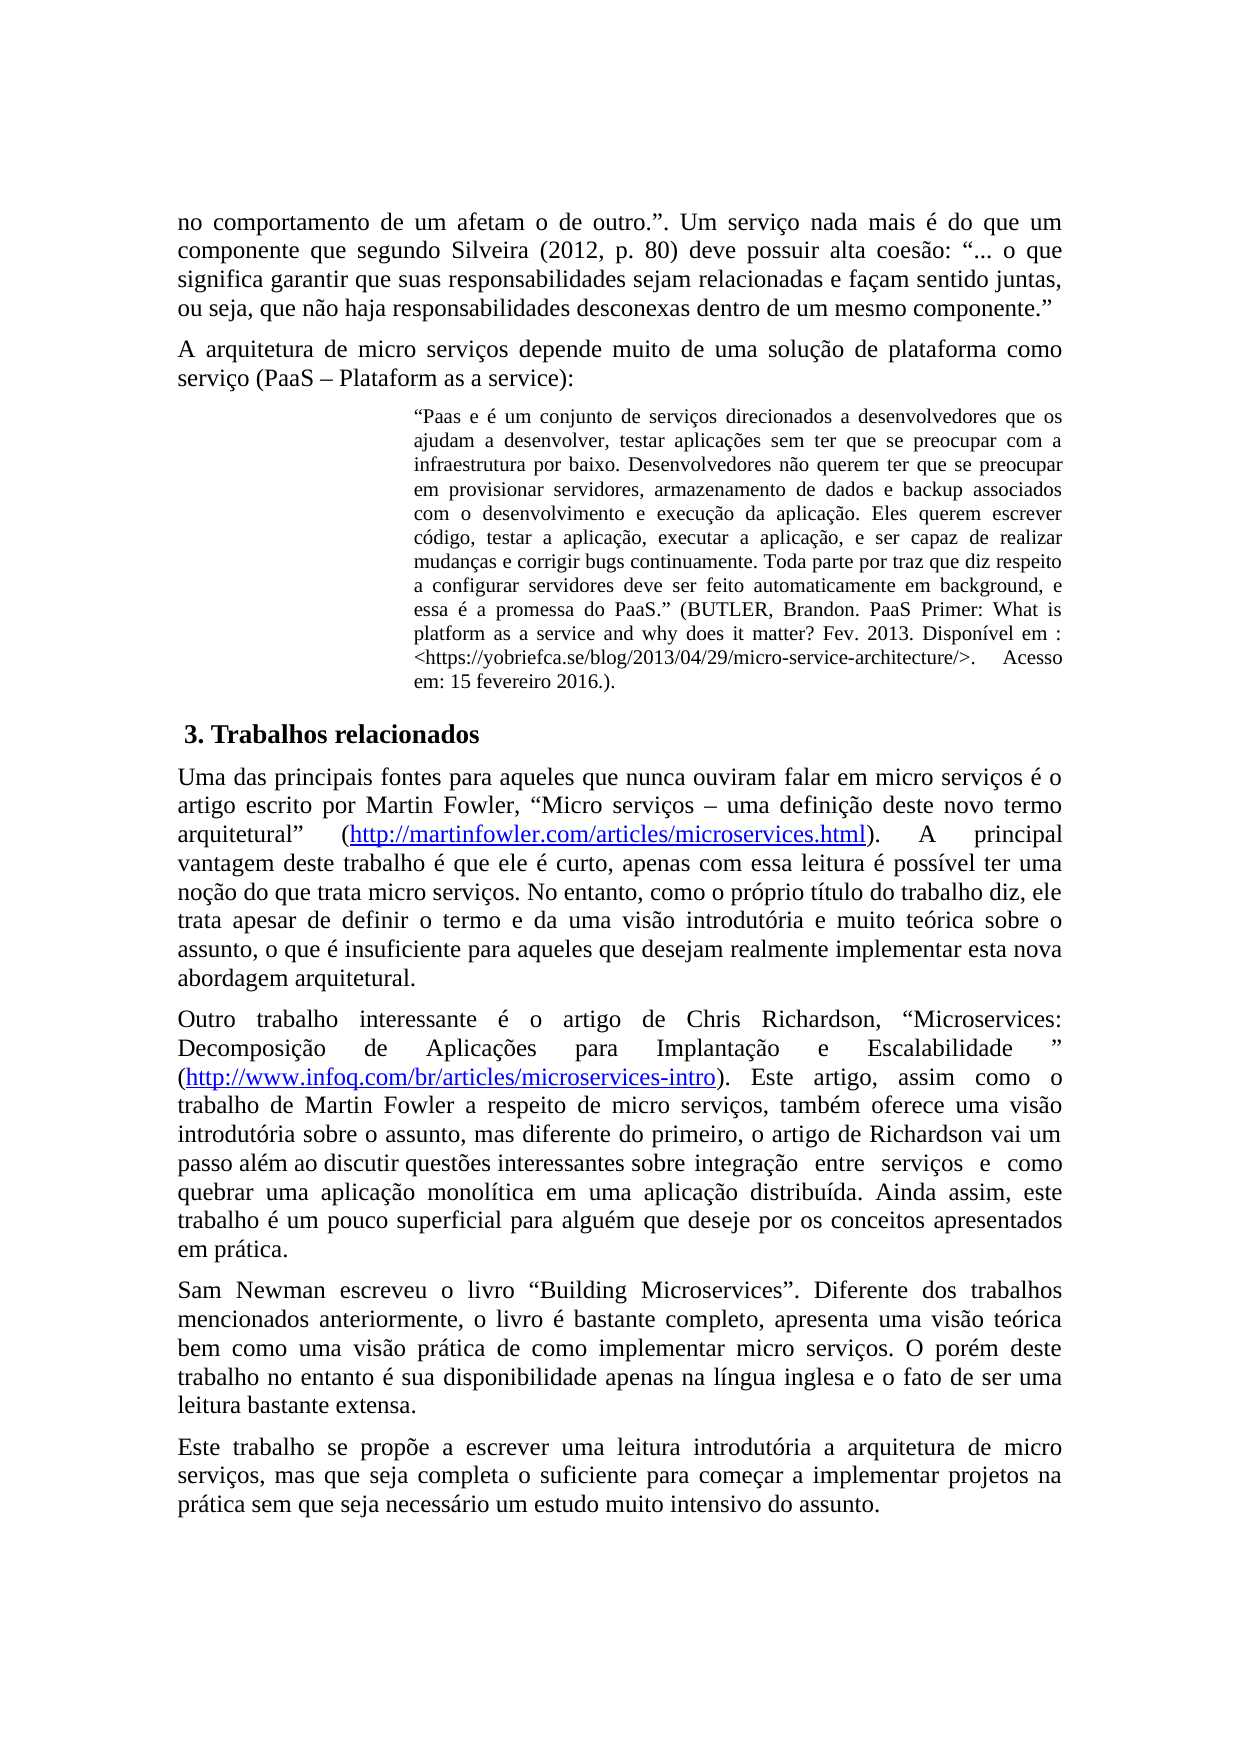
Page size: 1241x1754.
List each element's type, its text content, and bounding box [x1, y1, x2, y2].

text no comportamento de um afetam o de outro.”. Um serviço nada mais é do que um componente que segundo Silveira (2012, p. 80) deve possuir alta coesão: “... o que significa garantir que suas responsabilidades sejam relacionadas e façam sentido juntas, ou seja, que não haja responsabilidades desconexas dentro de um mesmo componente.” [177, 207, 1063, 322]
text “Paas e é um conjunto de serviços direcionados a desenvolvedores que os ajudam a desenvolver, testar aplicações sem ter que se preocupar com a infraestrutura por baixo. Desenvolvedores não querem ter que se preocupar em provisionar servidores, armazenamento de dados e backup associados com o desenvolvimento e execução da aplicação. Eles querem escrever código, testar a aplicação, executar a aplicação, e ser capaz de realizar mudanças e corrigir bugs continuamente. Toda parte por traz que diz respeito a configurar servidores deve ser feito automaticamente em background, e essa é a promessa do PaaS.” (BUTLER, Brandon. PaaS Primer: What is platform as a service and why does it matter? Fev. 2013. Disponível em : <https://yobriefca.se/blog/2013/04/29/micro-service-architecture/>. Acesso em: 15 fevereiro 2016.). [413, 404, 1063, 693]
subtitle Trabalhos relacionados [177, 718, 1063, 749]
text Uma das principais fontes para aqueles que nunca ouviram falar em micro serviços é o artigo escrito por Martin Fowler, “Micro serviços – uma definição deste novo termo arquitetural” (http://martinfowler.com/articles/microservices.html). A principal vantagem deste trabalho é que ele é curto, apenas com essa leitura é possível ter uma noção do que trata micro serviços. No entanto, como o próprio título do trabalho diz, ele trata apesar de definir o termo e da uma visão introdutória e muito teórica sobre o assunto, o que é insuficiente para aqueles que desejam realmente implementar esta nova abordagem arquitetural. [177, 762, 1063, 992]
text Sam Newman escreveu o livro “Building Microservices”. Diferente dos trabalhos mencionados anteriormente, o livro é bastante completo, apresenta uma visão teórica bem como uma visão prática de como implementar micro serviços. O porém deste trabalho no entanto é sua disponibilidade apenas na língua inglesa e o fato de ser uma leitura bastante extensa. [177, 1275, 1063, 1419]
text Outro trabalho interessante é o artigo de Chris Richardson, “Microservices: Decomposição de Aplicações para Implantação e Escalabilidade ” (http://www.infoq.com/br/articles/microservices-intro). Este artigo, assim como o trabalho de Martin Fowler a respeito de micro serviços, também oferece uma visão introdutória sobre o assunto, mas diferente do primeiro, o artigo de Richardson vai um passo além ao discutir questões interessantes sobre integração entre serviços e como quebrar uma aplicação monolítica em uma aplicação distribuída. Ainda assim, este trabalho é um pouco superficial para alguém que deseje por os conceitos apresentados em prática. [177, 1004, 1063, 1263]
text A arquitetura de micro serviços depende muito de uma solução de plataforma como serviço (PaaS – Plataform as a service): [177, 334, 1063, 392]
text Este trabalho se propõe a escrever uma leitura introdutória a arquitetura de micro serviços, mas que seja completa o suficiente para começar a implementar projetos na prática sem que seja necessário um estudo muito intensivo do assunto. [177, 1432, 1063, 1518]
